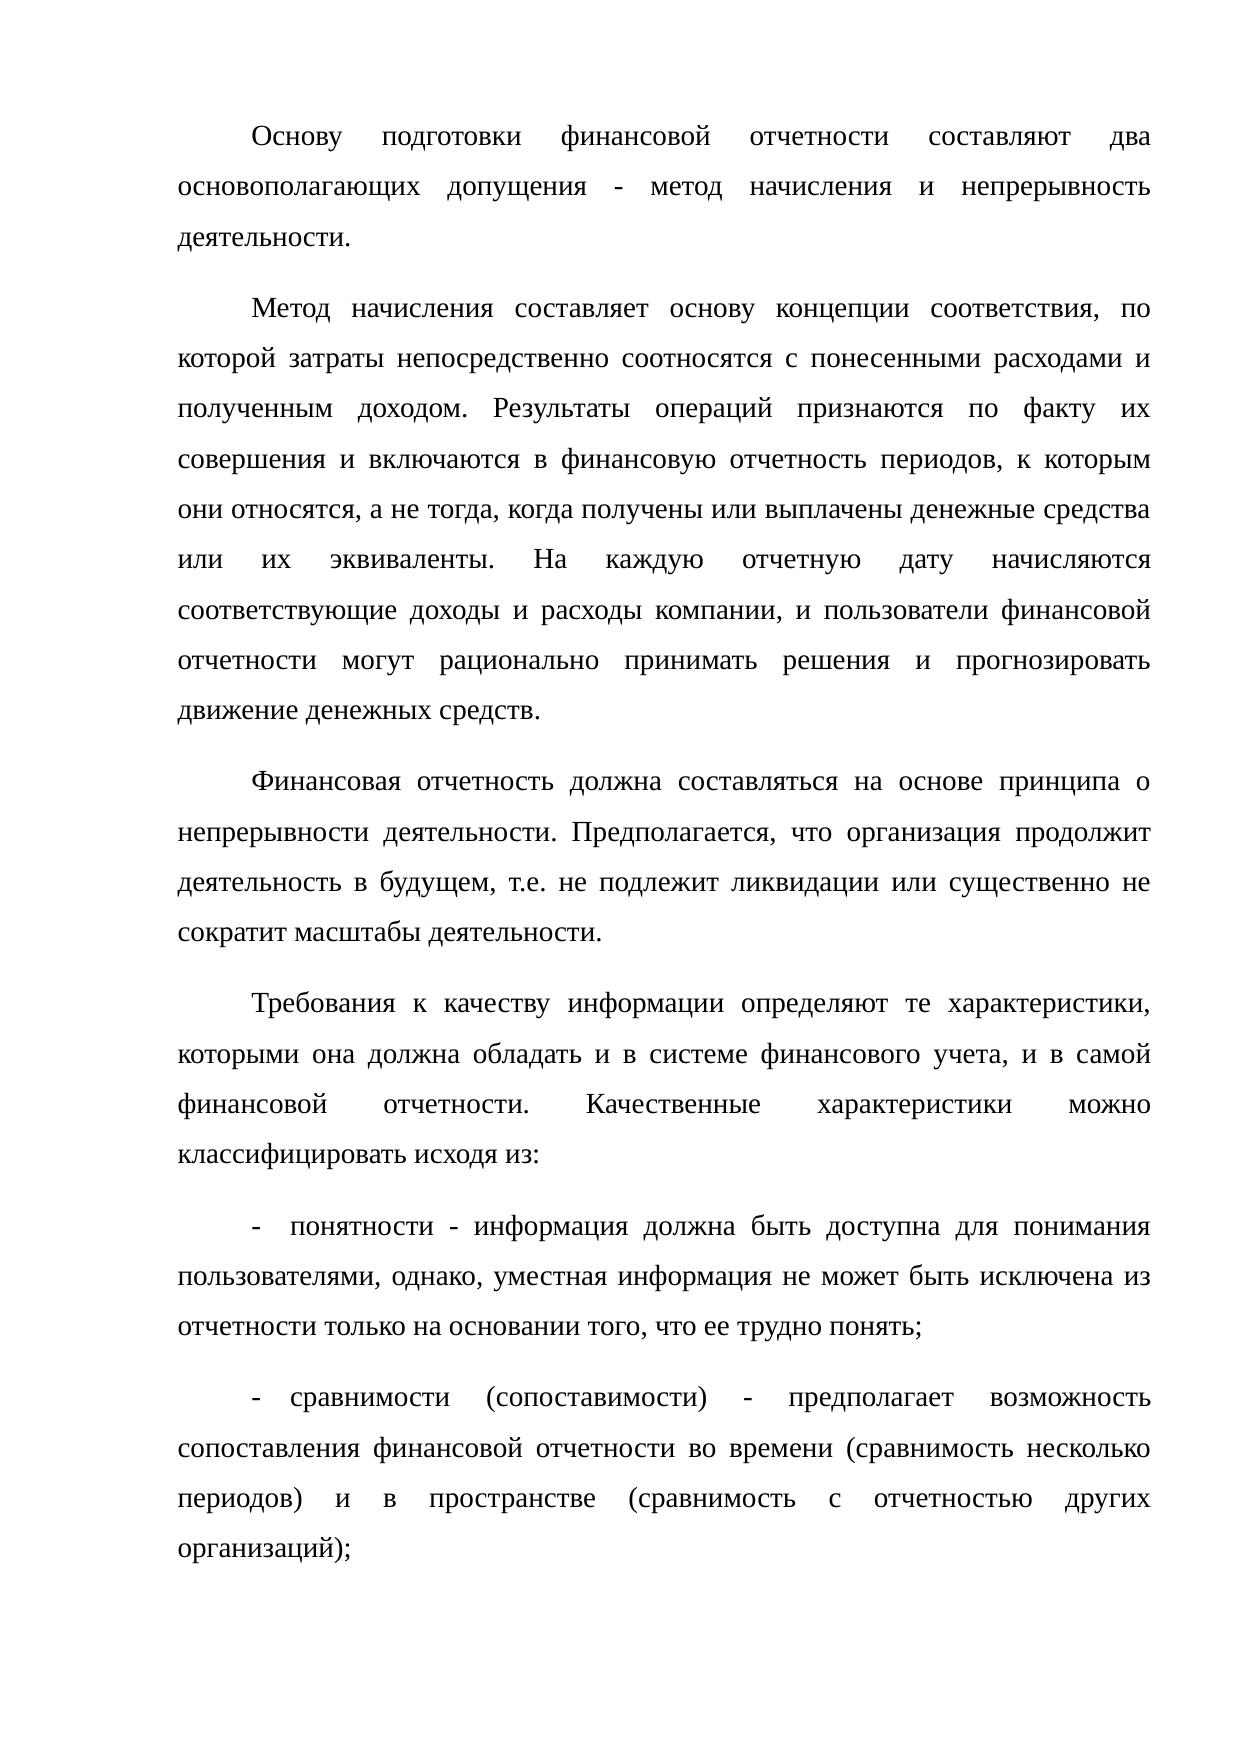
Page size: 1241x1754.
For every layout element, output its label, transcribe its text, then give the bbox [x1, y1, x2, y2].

text - понятности - информация должна быть доступна для понимания пользователями, однако, уместная информация не может быть исключена из отчетности только на основании того, что ее трудно понять; [177, 1208, 1152, 1342]
text - сравнимости (сопоставимости) - предполагает возможность сопоставления финансовой отчетности во времени (сравнимость несколько периодов) и в пространстве (сравнимость с отчетностью других организаций); [177, 1379, 1152, 1564]
text Финансовая отчетность должна составляться на основе принципа о непрерывности деятельности. Предполагается, что организация продолжит деятельность в будущем, т.е. не подлежит ликвидации или существенно не сократит масштабы деятельности. [177, 763, 1152, 948]
text Основу подготовки финансовой отчетности составляют два основополагающих допущения - метод начисления и непрерывность деятельности. [177, 118, 1152, 252]
text Требования к качеству информации определяют те характеристики, которыми она должна обладать и в системе финансового учета, и в самой финансовой отчетности. Качественные характеристики можно классифицировать исходя из: [177, 986, 1152, 1170]
text Метод начисления составляет основу концепции соответствия, по которой затраты непосредственно соотносятся с понесенными расходами и полученным доходом. Результаты операций признаются по факту их совершения и включаются в финансовую отчетность периодов, к которым они относятся, а не тогда, когда получены или выплачены денежные средства или их эквиваленты. На каждую отчетную дату начисляются соответствующие доходы и расходы компании, и пользователи финансовой отчетности могут рационально принимать решения и прогнозировать движение денежных средств. [177, 290, 1152, 726]
